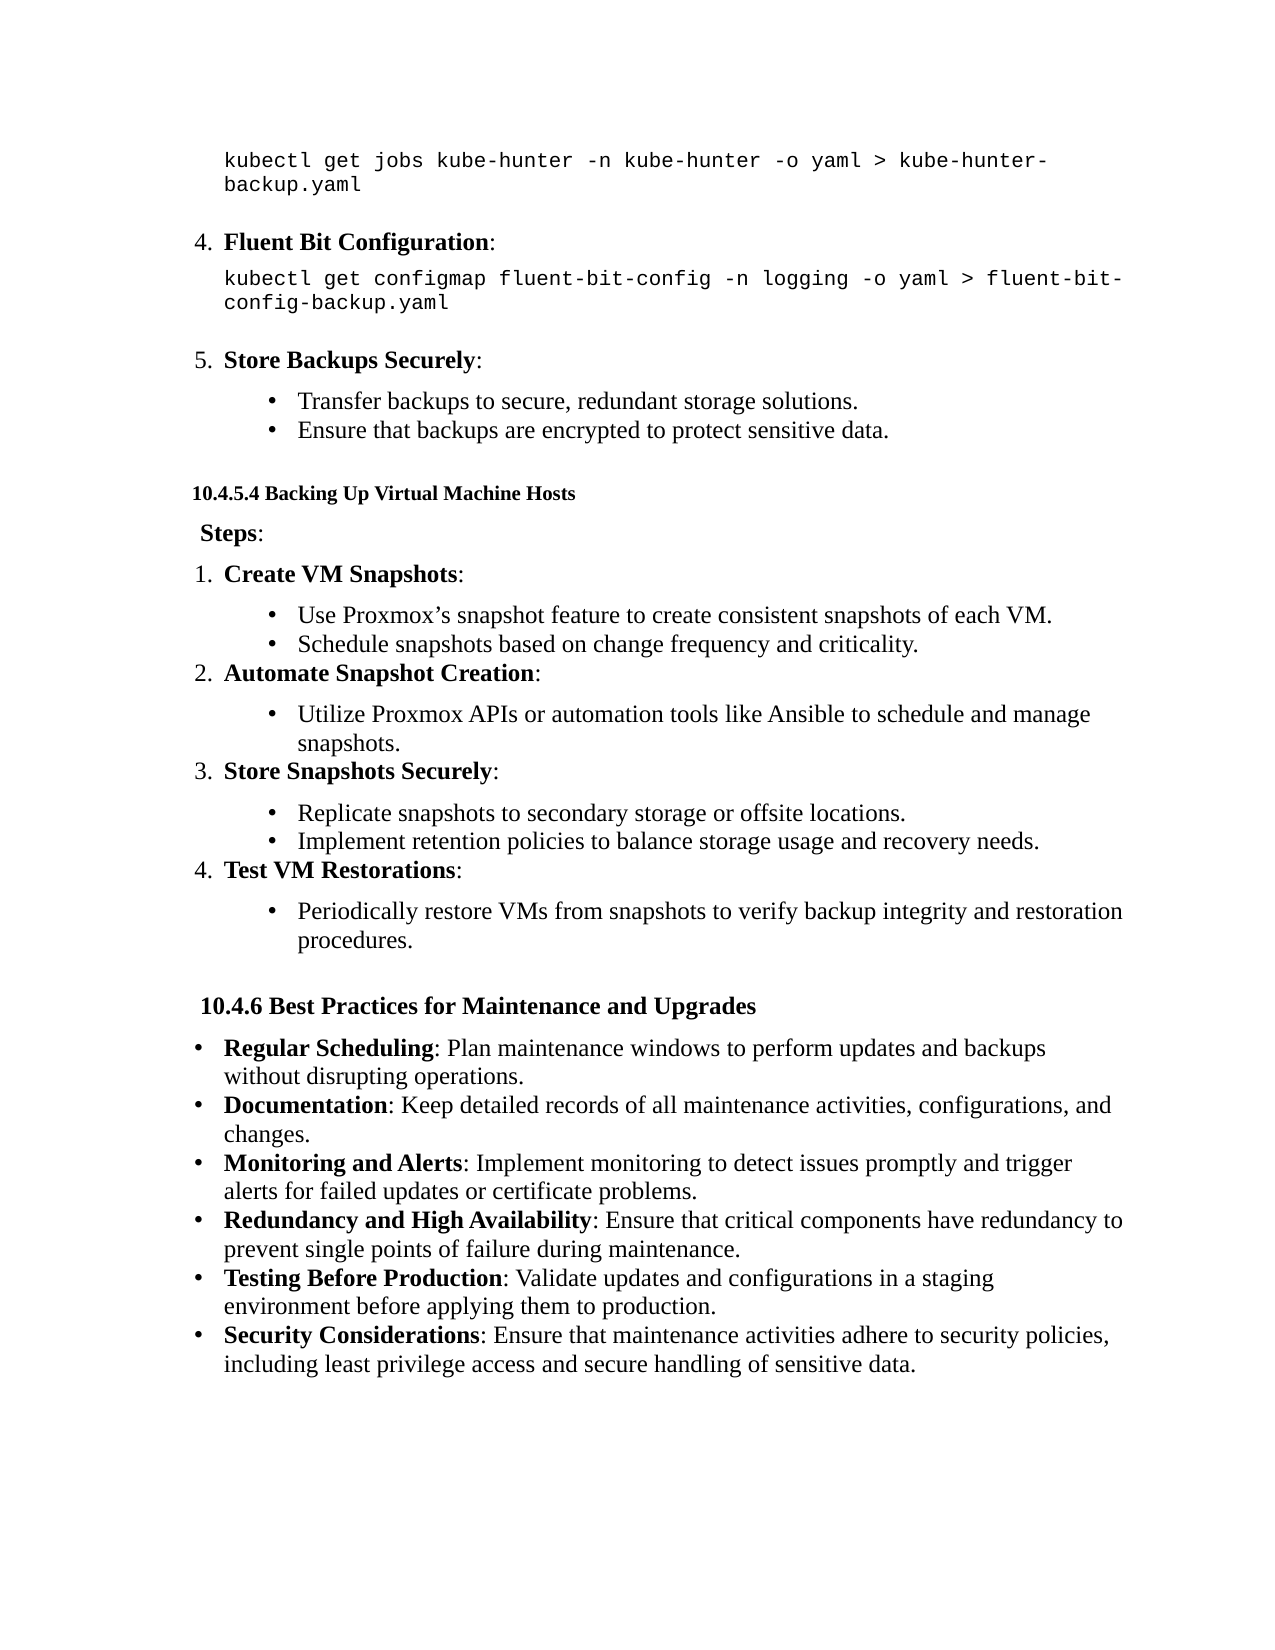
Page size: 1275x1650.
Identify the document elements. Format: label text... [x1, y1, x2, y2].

list Schedule snapshots based on change frequency and criticality. [268, 629, 1125, 658]
list Replicate snapshots to secondary storage or offsite locations. [268, 798, 1125, 826]
list Security Considerations: Ensure that maintenance activities adhere to security policies, including least privilege access and secure handling of sensitive data. [194, 1320, 1125, 1378]
list Ensure that backups are encrypted to protect sensitive data. [268, 415, 1125, 443]
list Automate Snapshot Creation: [194, 658, 1125, 686]
list Utilize Proxmox APIs or automation tools like Ansible to schedule and manage snapshots. [268, 699, 1125, 756]
list Store Backups Securely: [194, 345, 1125, 373]
list Documentation: Keep detailed records of all maintenance activities, configurations, and changes. [194, 1090, 1125, 1148]
text Steps: [150, 518, 1125, 546]
list kubectl get configmap fluent-bit-config -n logging -o yaml > fluent-bit-config-backup.yaml [194, 268, 1125, 315]
list Test VM Restorations: [194, 855, 1125, 884]
list Create VM Snapshots: [194, 559, 1125, 588]
list Store Snapshots Securely: [194, 756, 1125, 785]
subtitle 10.4.6 Best Practices for Maintenance and Upgrades [150, 991, 1125, 1020]
list Periodically restore VMs from snapshots to verify backup integrity and restoration procedures. [268, 896, 1125, 954]
list Fluent Bit Configuration: [194, 227, 1125, 256]
list Implement retention policies to balance storage usage and recovery needs. [268, 826, 1125, 855]
list Transfer backups to secure, redundant storage solutions. [268, 386, 1125, 415]
subtitle 10.4.5.4 Backing Up Virtual Machine Hosts [150, 481, 1125, 505]
list kubectl get jobs kube-hunter -n kube-hunter -o yaml > kube-hunter-backup.yaml [194, 150, 1125, 197]
list Testing Before Production: Validate updates and configurations in a staging environment before applying them to production. [194, 1263, 1125, 1320]
list Use Proxmox’s snapshot feature to create consistent snapshots of each VM. [268, 600, 1125, 629]
list Monitoring and Alerts: Implement monitoring to detect issues promptly and trigger alerts for failed updates or certificate problems. [194, 1148, 1125, 1205]
list Regular Scheduling: Plan maintenance windows to perform updates and backups without disrupting operations. [194, 1033, 1125, 1090]
list Redundancy and High Availability: Ensure that critical components have redundancy to prevent single points of failure during maintenance. [194, 1205, 1125, 1263]
